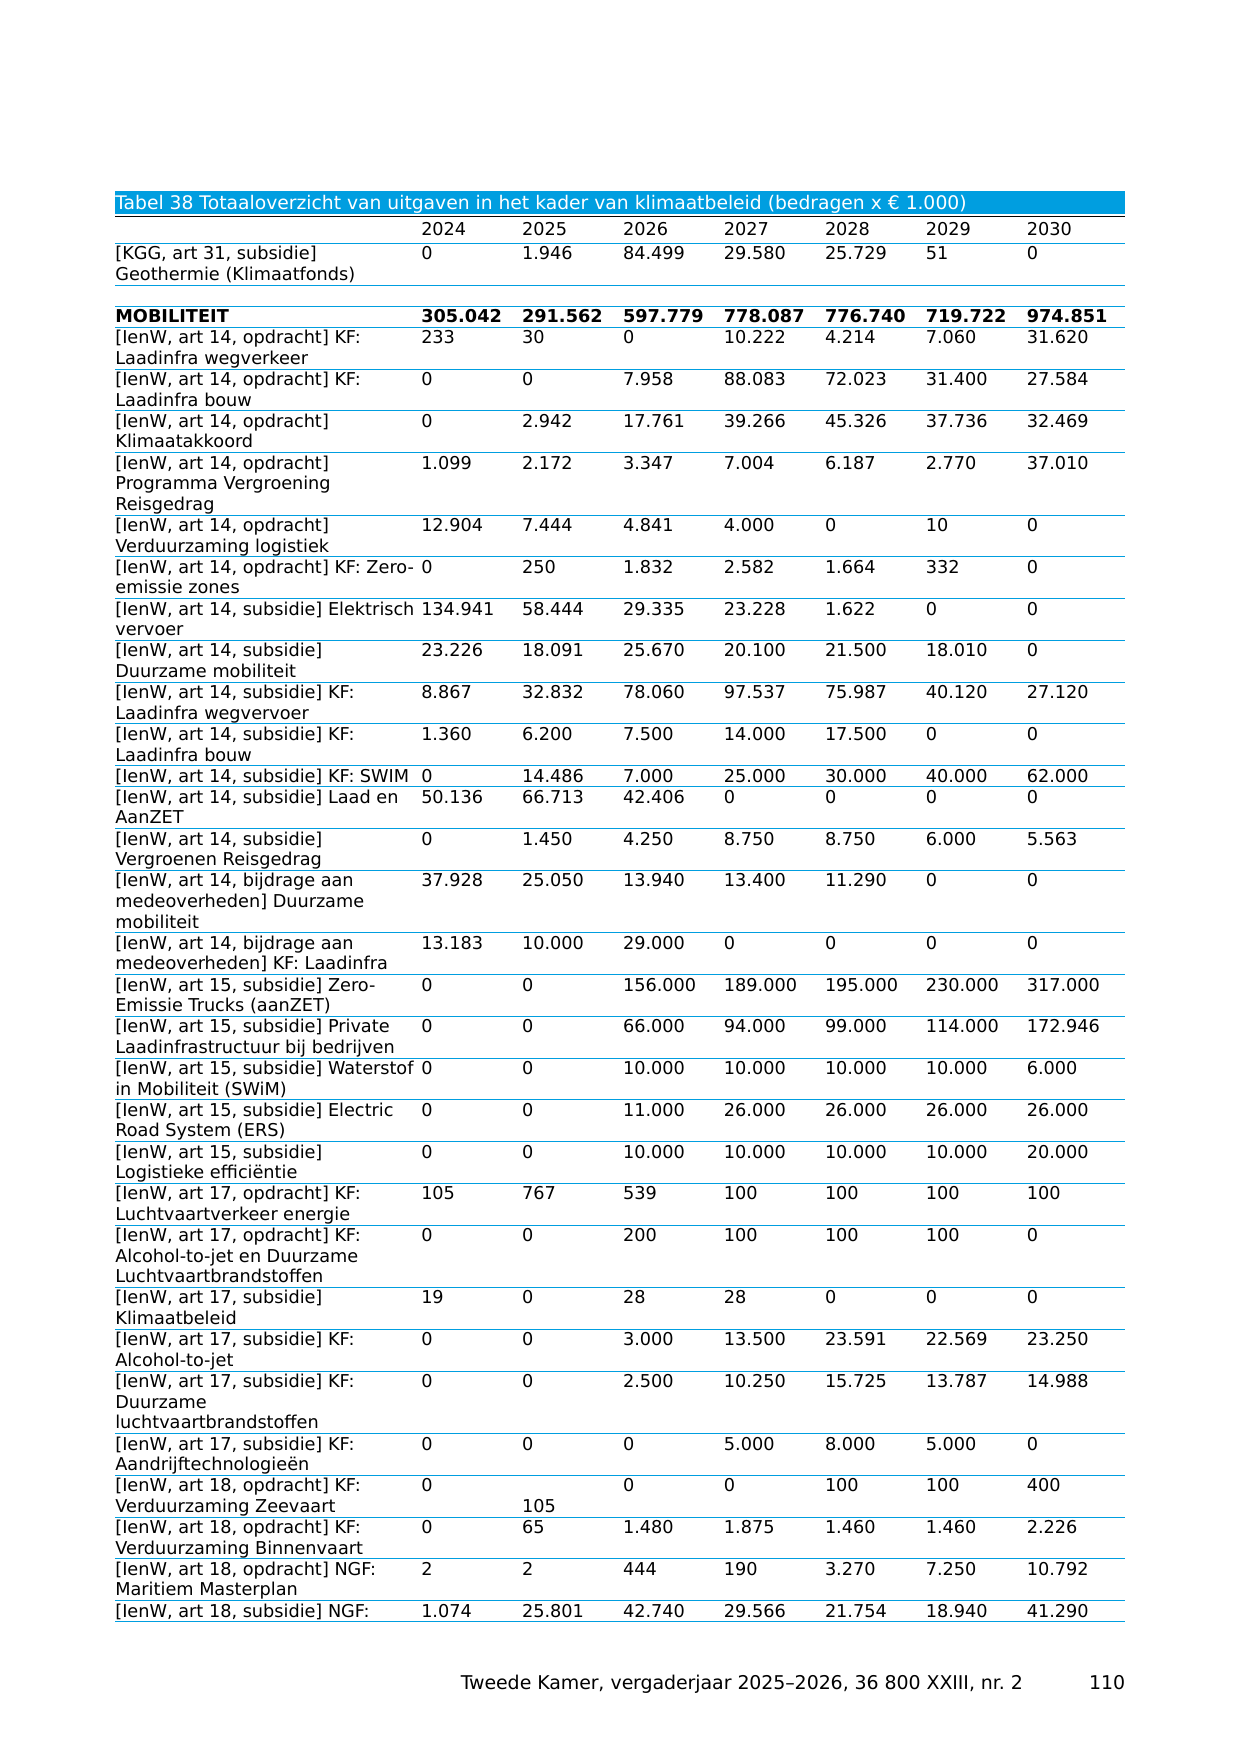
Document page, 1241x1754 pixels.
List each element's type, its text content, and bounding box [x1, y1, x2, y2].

table_cell 0 [418, 975, 519, 1016]
table_cell 25.801 [519, 1601, 620, 1621]
table_cell 13.500 [721, 1330, 822, 1371]
table_cell 100 [1024, 1184, 1125, 1224]
table_cell 10.000 [519, 933, 620, 974]
table_cell 88.083 [721, 370, 822, 410]
table_cell 0 [1024, 933, 1125, 974]
table_cell 26.000 [822, 1100, 923, 1141]
table_cell 5.000 [721, 1434, 822, 1475]
table_cell 1.664 [822, 557, 923, 598]
table_cell 12.904 [418, 516, 519, 556]
table_cell 4.000 [721, 516, 822, 556]
table_cell 2.500 [620, 1372, 721, 1433]
table_cell 0 [923, 724, 1024, 765]
table_cell [IenW, art 18, opdracht] KF: Verduurzaming Zeevaart [115, 1476, 418, 1516]
table_cell 105 [418, 1184, 519, 1224]
table_cell 4.841 [620, 516, 721, 556]
table_cell 29.335 [620, 599, 721, 640]
table_cell 8.000 [822, 1434, 923, 1475]
table_cell 0 [620, 328, 721, 368]
table_cell 17.500 [822, 724, 923, 765]
table_cell 0 [721, 787, 822, 828]
table_cell 200 [620, 1226, 721, 1287]
table_cell 719.722 [923, 307, 1024, 327]
table_cell [IenW, art 17, opdracht] KF: Luchtvaartverkeer energie [115, 1184, 418, 1224]
table_cell 2029 [923, 217, 1024, 243]
table_cell 94.000 [721, 1017, 822, 1057]
table_cell [721, 286, 822, 306]
table_cell [IenW, art 14, opdracht] KF: Laadinfra bouw [115, 370, 418, 410]
table_cell 100 [923, 1226, 1024, 1287]
table_cell 0 [418, 370, 519, 410]
table_cell [IenW, art 14, opdracht] KF: Laadinfra wegverkeer [115, 328, 418, 368]
table_cell 51 [923, 244, 1024, 284]
table_cell [519, 286, 620, 306]
table_cell 13.183 [418, 933, 519, 974]
table_cell 0 [418, 1017, 519, 1057]
table_cell 0 [923, 599, 1024, 640]
table_cell 32.469 [1024, 411, 1125, 452]
table_cell 99.000 [822, 1017, 923, 1057]
table_cell 195.000 [822, 975, 923, 1016]
table_cell 6.000 [1024, 1059, 1125, 1099]
table_cell 10.792 [1024, 1559, 1125, 1600]
table_cell 0 [519, 1226, 620, 1287]
table_cell 26.000 [1024, 1100, 1125, 1141]
table_cell 0 [418, 244, 519, 284]
table_cell 14.486 [519, 766, 620, 786]
table_cell 18.010 [923, 641, 1024, 682]
table_cell 0 [923, 787, 1024, 828]
table_cell 11.290 [822, 871, 923, 932]
table_cell 2.172 [519, 453, 620, 514]
table_cell 2 [418, 1559, 519, 1600]
table_cell 10.000 [923, 1142, 1024, 1183]
table_cell 58.444 [519, 599, 620, 640]
table_cell 7.004 [721, 453, 822, 514]
table_cell 2.226 [1024, 1518, 1125, 1558]
table_cell 100 [923, 1184, 1024, 1224]
table_cell 0 [418, 557, 519, 598]
table_cell 291.562 [519, 307, 620, 327]
table_cell 100 [822, 1476, 923, 1516]
table_cell 134.941 [418, 599, 519, 640]
table_cell 37.736 [923, 411, 1024, 452]
table_cell 0 [519, 1372, 620, 1433]
table_cell 22.569 [923, 1330, 1024, 1371]
table_cell 0 [1024, 724, 1125, 765]
table_cell 28 [721, 1288, 822, 1329]
table_cell 0 [418, 1142, 519, 1183]
table_cell 0 [822, 1288, 923, 1329]
table_cell [IenW, art 15, subsidie] Logistieke efficiëntie [115, 1142, 418, 1183]
table_cell 0 [1024, 871, 1125, 932]
table_cell 23.591 [822, 1330, 923, 1371]
table_cell 8.867 [418, 683, 519, 723]
table_cell 7.000 [620, 766, 721, 786]
table_cell 1.480 [620, 1518, 721, 1558]
table_cell 25.050 [519, 871, 620, 932]
table_cell 27.120 [1024, 683, 1125, 723]
table_cell 45.326 [822, 411, 923, 452]
table_cell 30 [519, 328, 620, 368]
table_cell 2.770 [923, 453, 1024, 514]
table_cell 97.537 [721, 683, 822, 723]
table_cell [IenW, art 15, subsidie] Private Laadinfrastructuur bij bedrijven [115, 1017, 418, 1057]
table_cell 15.725 [822, 1372, 923, 1433]
table_cell [IenW, art 17, opdracht] KF: Alcohol-to-jet en Duurzame Luchtvaartbrandstoffen [115, 1226, 418, 1287]
table_cell 332 [923, 557, 1024, 598]
table_cell [822, 286, 923, 306]
table_cell 0 [923, 933, 1024, 974]
table_cell 0 [519, 1434, 620, 1475]
table_cell 41.290 [1024, 1601, 1125, 1621]
table_cell 66.713 [519, 787, 620, 828]
table_cell 0 [1024, 244, 1125, 284]
table_cell 42.740 [620, 1601, 721, 1621]
table_cell 0 [418, 1059, 519, 1099]
table_cell 7.250 [923, 1559, 1024, 1600]
table_cell 3.270 [822, 1559, 923, 1600]
table_cell [IenW, art 14, bijdrage aan medeoverheden] KF: Laadinfra [115, 933, 418, 974]
table_cell 0 [519, 370, 620, 410]
table_cell 1.460 [923, 1518, 1024, 1558]
table_cell 50.136 [418, 787, 519, 828]
table_cell 0 [620, 1476, 721, 1516]
table_cell 100 [822, 1184, 923, 1224]
table_cell 2027 [721, 217, 822, 243]
table_cell 0 [923, 871, 1024, 932]
table_cell 23.250 [1024, 1330, 1125, 1371]
table_cell 0 [418, 829, 519, 870]
table_cell 0 [822, 933, 923, 974]
table_cell 0 [1024, 1226, 1125, 1287]
table_cell [IenW, art 15, subsidie] Zero-Emissie Trucks (aanZET) [115, 975, 418, 1016]
table_cell 72.023 [822, 370, 923, 410]
table_cell 26.000 [923, 1100, 1024, 1141]
table_cell 1.875 [721, 1518, 822, 1558]
table_cell 7.444 [519, 516, 620, 556]
table_cell 65 [519, 1518, 620, 1558]
table_cell 7.500 [620, 724, 721, 765]
table_cell [IenW, art 17, subsidie] Klimaatbeleid [115, 1288, 418, 1329]
table_cell [IenW, art 14, subsidie] Laad en AanZET [115, 787, 418, 828]
table_cell 10.000 [620, 1059, 721, 1099]
table_cell 10.000 [923, 1059, 1024, 1099]
table_cell 10.000 [822, 1059, 923, 1099]
table_cell 1.832 [620, 557, 721, 598]
table_cell 0 [721, 933, 822, 974]
table_cell 2 [519, 1559, 620, 1600]
table_cell 974.851 [1024, 307, 1125, 327]
table_cell 444 [620, 1559, 721, 1600]
table_cell 0 [923, 1288, 1024, 1329]
table_cell 3.347 [620, 453, 721, 514]
table_cell [IenW, art 14, opdracht] Programma Vergroening Reisgedrag [115, 453, 418, 514]
table_cell 8.750 [822, 829, 923, 870]
table_cell 1.099 [418, 453, 519, 514]
table_cell 26.000 [721, 1100, 822, 1141]
table_cell 2025 [519, 217, 620, 243]
table_cell 84.499 [620, 244, 721, 284]
table_cell 2028 [822, 217, 923, 243]
table_cell 7.060 [923, 328, 1024, 368]
table_cell 10.000 [721, 1059, 822, 1099]
table_cell 6.000 [923, 829, 1024, 870]
table_cell 0 [519, 1288, 620, 1329]
table_cell 37.010 [1024, 453, 1125, 514]
table_cell 27.584 [1024, 370, 1125, 410]
table_cell [IenW, art 18, opdracht] NGF: Maritiem Masterplan [115, 1559, 418, 1600]
table_cell 0 [519, 1330, 620, 1371]
table_cell 0 [1024, 641, 1125, 682]
table_cell 114.000 [923, 1017, 1024, 1057]
table_cell 31.620 [1024, 328, 1125, 368]
table_cell 21.500 [822, 641, 923, 682]
table_cell 0 [1024, 1288, 1125, 1329]
table_cell 0 [418, 1372, 519, 1433]
table_cell 100 [923, 1476, 1024, 1516]
table_cell 14.000 [721, 724, 822, 765]
table_cell 11.000 [620, 1100, 721, 1141]
table_cell 0 [418, 766, 519, 786]
table_cell 25.729 [822, 244, 923, 284]
table_cell 10.000 [822, 1142, 923, 1183]
table_cell 2030 [1024, 217, 1125, 243]
table_cell 4.250 [620, 829, 721, 870]
table_cell 156.000 [620, 975, 721, 1016]
table_cell 2026 [620, 217, 721, 243]
table_cell 2.942 [519, 411, 620, 452]
table_cell 78.060 [620, 683, 721, 723]
table_cell 250 [519, 557, 620, 598]
table_cell [IenW, art 14, subsidie] Vergroenen Reisgedrag [115, 829, 418, 870]
table_cell 8.750 [721, 829, 822, 870]
table_cell 230.000 [923, 975, 1024, 1016]
table_cell [IenW, art 15, subsidie] Waterstof in Mobiliteit (SWiM) [115, 1059, 418, 1099]
table_cell 28 [620, 1288, 721, 1329]
table_cell 7.958 [620, 370, 721, 410]
table_cell [IenW, art 14, bijdrage aan medeoverheden] Duurzame mobiliteit [115, 871, 418, 932]
table_cell [IenW, art 17, subsidie] KF: Duurzame luchtvaartbrandstoffen [115, 1372, 418, 1433]
table_cell 20.100 [721, 641, 822, 682]
table_cell 0 [1024, 599, 1125, 640]
table_cell 190 [721, 1559, 822, 1600]
table_cell 1.360 [418, 724, 519, 765]
table_cell [923, 286, 1024, 306]
table_cell 10.000 [721, 1142, 822, 1183]
table_cell 32.832 [519, 683, 620, 723]
table_cell 13.400 [721, 871, 822, 932]
table_cell 18.091 [519, 641, 620, 682]
table_cell 1.460 [822, 1518, 923, 1558]
table_cell 0 [1024, 516, 1125, 556]
table_cell 189.000 [721, 975, 822, 1016]
table_cell 21.754 [822, 1601, 923, 1621]
table_cell [IenW, art 15, subsidie] Electric Road System (ERS) [115, 1100, 418, 1141]
table_cell 0 [519, 1059, 620, 1099]
table_cell MOBILITEIT [115, 307, 418, 327]
table_cell 0 [1024, 1434, 1125, 1475]
table_cell [IenW, art 14, subsidie] Elektrisch vervoer [115, 599, 418, 640]
table_cell [IenW, art 18, subsidie] NGF: [115, 1601, 418, 1621]
table_cell 10.000 [620, 1142, 721, 1183]
table_cell 29.580 [721, 244, 822, 284]
table_cell 75.987 [822, 683, 923, 723]
table_cell [IenW, art 14, subsidie] KF: Laadinfra bouw [115, 724, 418, 765]
table_cell 10.222 [721, 328, 822, 368]
table_cell 597.779 [620, 307, 721, 327]
table_cell [IenW, art 17, subsidie] KF: Aandrijftechnologieën [115, 1434, 418, 1475]
table_cell 29.566 [721, 1601, 822, 1621]
table_cell 62.000 [1024, 766, 1125, 786]
table_cell 305.042 [418, 307, 519, 327]
table_cell 23.226 [418, 641, 519, 682]
table_cell [IenW, art 14, opdracht] Verduurzaming logistiek [115, 516, 418, 556]
table_cell 42.406 [620, 787, 721, 828]
table_cell 29.000 [620, 933, 721, 974]
table_cell [620, 286, 721, 306]
table_cell 0 [519, 1100, 620, 1141]
table_cell 13.787 [923, 1372, 1024, 1433]
table_cell 0 [519, 1017, 620, 1057]
table_cell 0 [418, 1434, 519, 1475]
table_cell 40.120 [923, 683, 1024, 723]
table_cell 17.761 [620, 411, 721, 452]
table_cell 0 [519, 975, 620, 1016]
table_cell 0 [418, 411, 519, 452]
table_cell [KGG, art 31, subsidie] Geothermie (Klimaatfonds) [115, 244, 418, 284]
table_cell 0 [418, 1518, 519, 1558]
table_cell [418, 286, 519, 306]
table_cell 1.074 [418, 1601, 519, 1621]
table_cell 100 [822, 1226, 923, 1287]
table_cell 2024 [418, 217, 519, 243]
table_cell [115, 217, 418, 243]
table_cell [1024, 286, 1125, 306]
table_cell 100 [721, 1226, 822, 1287]
table_cell 1.450 [519, 829, 620, 870]
table_cell 13.940 [620, 871, 721, 932]
table_cell [IenW, art 18, opdracht] KF: Verduurzaming Binnenvaart [115, 1518, 418, 1558]
table_cell 105 [519, 1476, 620, 1516]
table_cell 23.228 [721, 599, 822, 640]
table_cell 66.000 [620, 1017, 721, 1057]
table_cell 19 [418, 1288, 519, 1329]
table_cell 25.000 [721, 766, 822, 786]
table_cell 31.400 [923, 370, 1024, 410]
table_cell 18.940 [923, 1601, 1024, 1621]
table_cell 3.000 [620, 1330, 721, 1371]
table_cell [115, 286, 418, 306]
table_cell [IenW, art 14, subsidie] Duurzame mobiliteit [115, 641, 418, 682]
table_cell 539 [620, 1184, 721, 1224]
table_cell 0 [1024, 557, 1125, 598]
table_cell 39.266 [721, 411, 822, 452]
table_cell 776.740 [822, 307, 923, 327]
table_cell [IenW, art 14, opdracht] KF: Zero-emissie zones [115, 557, 418, 598]
table_cell 10.250 [721, 1372, 822, 1433]
table_cell [IenW, art 14, subsidie] KF: Laadinfra wegvervoer [115, 683, 418, 723]
table_cell 0 [620, 1434, 721, 1475]
table_cell 0 [1024, 787, 1125, 828]
table_cell 5.000 [923, 1434, 1024, 1475]
table_cell 25.670 [620, 641, 721, 682]
table_cell 1.622 [822, 599, 923, 640]
table_cell [IenW, art 17, subsidie] KF: Alcohol-to-jet [115, 1330, 418, 1371]
table_cell 6.187 [822, 453, 923, 514]
table_cell 317.000 [1024, 975, 1125, 1016]
table_cell 30.000 [822, 766, 923, 786]
table_cell 0 [418, 1330, 519, 1371]
table_cell 0 [418, 1100, 519, 1141]
table_cell 20.000 [1024, 1142, 1125, 1183]
table_cell 0 [822, 787, 923, 828]
table_cell 14.988 [1024, 1372, 1125, 1433]
table_cell 100 [721, 1184, 822, 1224]
table_cell 5.563 [1024, 829, 1125, 870]
table_cell 0 [418, 1226, 519, 1287]
table_cell 233 [418, 328, 519, 368]
table_cell 172.946 [1024, 1017, 1125, 1057]
table_cell 0 [519, 1142, 620, 1183]
table_cell 4.214 [822, 328, 923, 368]
table_cell 778.087 [721, 307, 822, 327]
table_cell [IenW, art 14, opdracht] Klimaatakkoord [115, 411, 418, 452]
table_cell 37.928 [418, 871, 519, 932]
table_cell 0 [822, 516, 923, 556]
table_cell 0 [721, 1476, 822, 1516]
table_cell [IenW, art 14, subsidie] KF: SWIM [115, 766, 418, 786]
table_cell 0 [418, 1476, 519, 1516]
table_cell 40.000 [923, 766, 1024, 786]
table_cell 6.200 [519, 724, 620, 765]
table_cell 767 [519, 1184, 620, 1224]
table_cell 400 [1024, 1476, 1125, 1516]
table_cell 10 [923, 516, 1024, 556]
table_cell 2.582 [721, 557, 822, 598]
table_cell 1.946 [519, 244, 620, 284]
